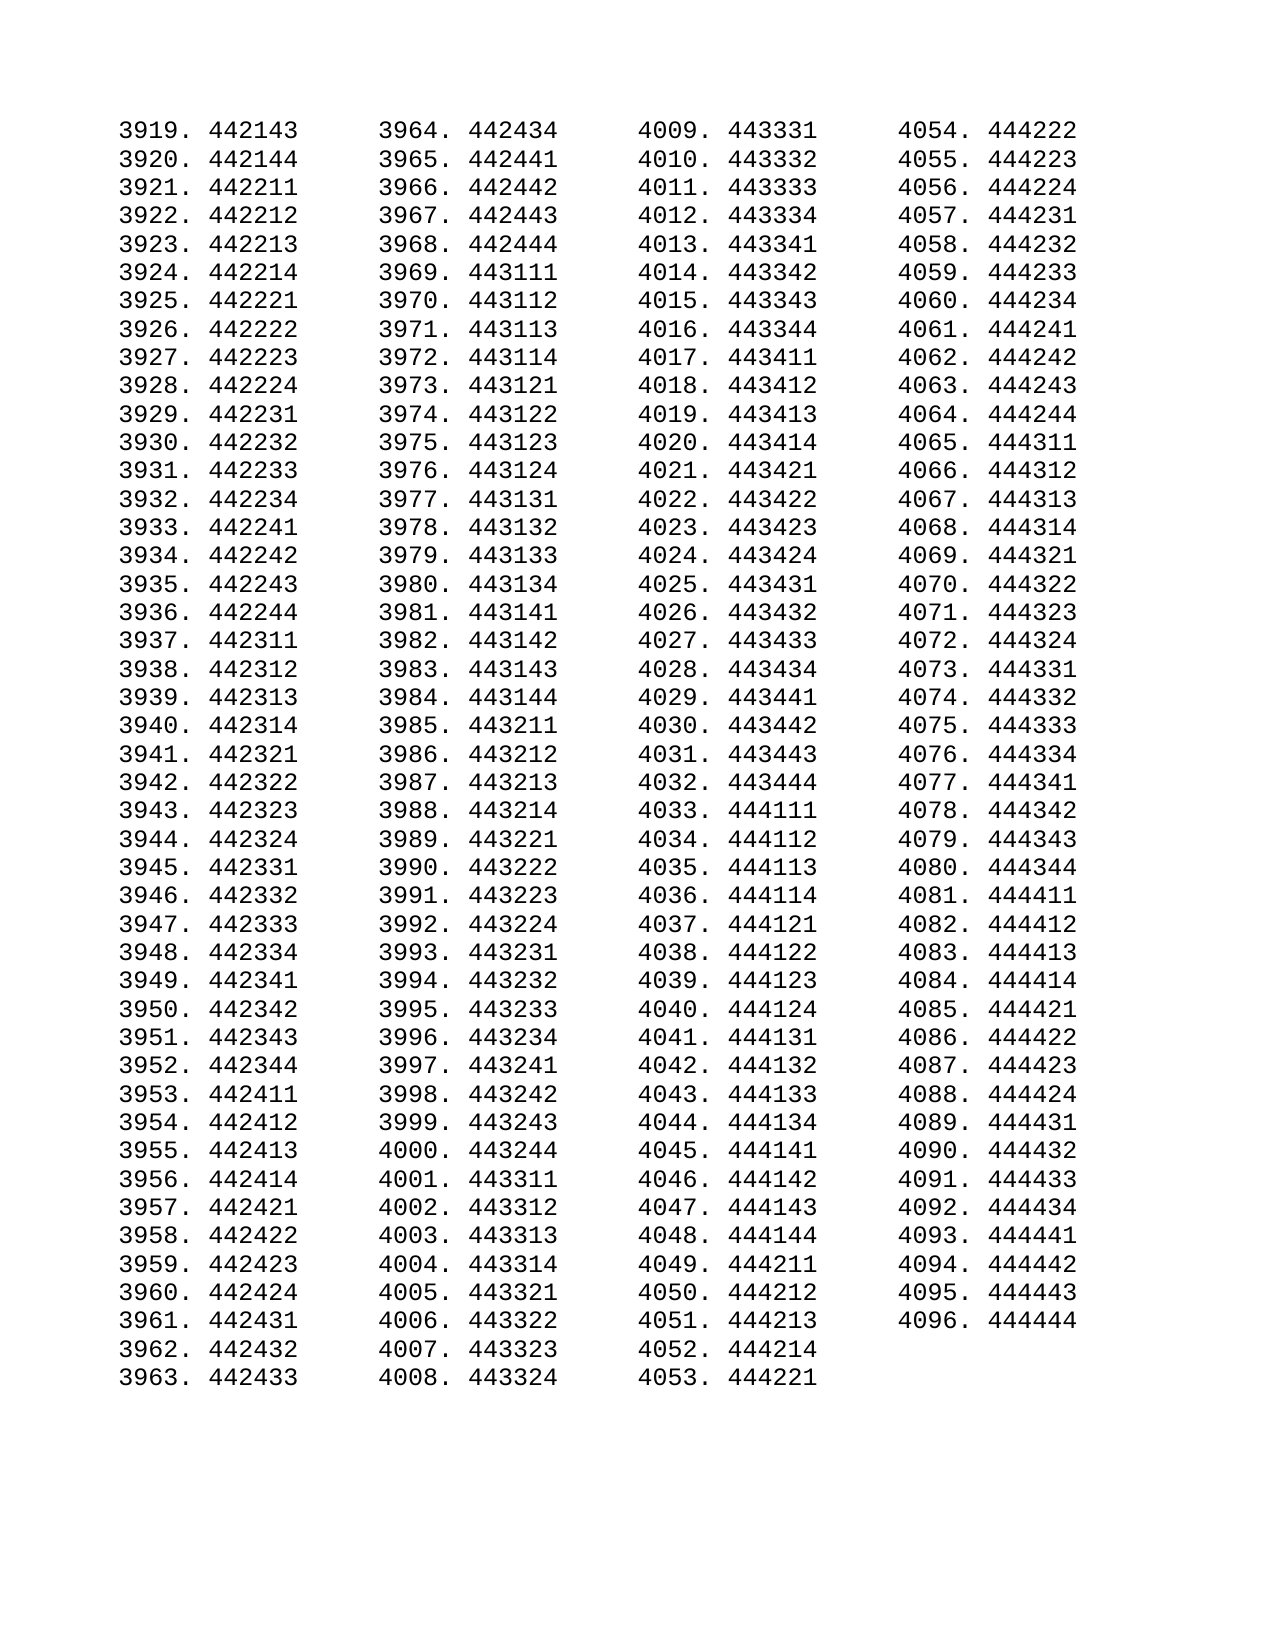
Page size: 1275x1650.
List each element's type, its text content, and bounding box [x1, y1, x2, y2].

text 3970. 443112 [378, 288, 637, 316]
text 4089. 444431 [897, 1110, 1157, 1138]
text 3937. 442311 [118, 628, 378, 656]
text 4083. 444413 [897, 940, 1157, 968]
text 3928. 442224 [118, 373, 378, 401]
text 3935. 442243 [118, 571, 378, 600]
text 3921. 442211 [118, 175, 378, 203]
text 4021. 443421 [637, 458, 897, 486]
text 3969. 443111 [378, 260, 637, 288]
text 4002. 443312 [378, 1195, 637, 1223]
text 3968. 442444 [378, 231, 637, 260]
text 3984. 443144 [378, 685, 637, 713]
text 3959. 442423 [118, 1251, 378, 1280]
text 3925. 442221 [118, 288, 378, 316]
text 4043. 444133 [637, 1081, 897, 1110]
text 4020. 443414 [637, 430, 897, 458]
text 3934. 442242 [118, 543, 378, 571]
text 4042. 444132 [637, 1053, 897, 1081]
text 3999. 443243 [378, 1110, 637, 1138]
text 3962. 442432 [118, 1336, 378, 1365]
text 3998. 443242 [378, 1081, 637, 1110]
text 4001. 443311 [378, 1166, 637, 1195]
text 4064. 444244 [897, 401, 1157, 430]
text 3974. 443122 [378, 401, 637, 430]
text 3919. 442143 [118, 118, 378, 146]
text 4045. 444141 [637, 1138, 897, 1166]
text 4079. 444343 [897, 826, 1157, 855]
text 4017. 443411 [637, 345, 897, 373]
text 4094. 444442 [897, 1251, 1157, 1280]
text 4031. 443443 [637, 741, 897, 770]
text 3947. 442333 [118, 911, 378, 940]
text 3929. 442231 [118, 401, 378, 430]
text 4054. 444222 [897, 118, 1157, 146]
text 4036. 444114 [637, 883, 897, 911]
text 3980. 443134 [378, 571, 637, 600]
text 3996. 443234 [378, 1025, 637, 1053]
text 3958. 442422 [118, 1223, 378, 1251]
text 3978. 443132 [378, 515, 637, 543]
text 4027. 443433 [637, 628, 897, 656]
text 4041. 444131 [637, 1025, 897, 1053]
text 4084. 444414 [897, 968, 1157, 996]
text 4019. 443413 [637, 401, 897, 430]
text 3920. 442144 [118, 146, 378, 175]
text 3992. 443224 [378, 911, 637, 940]
text 4010. 443332 [637, 146, 897, 175]
text 4000. 443244 [378, 1138, 637, 1166]
text 4034. 444112 [637, 826, 897, 855]
text 3971. 443113 [378, 316, 637, 345]
text 4005. 443321 [378, 1280, 637, 1308]
text 4026. 443432 [637, 600, 897, 628]
text 3972. 443114 [378, 345, 637, 373]
text 4067. 444313 [897, 486, 1157, 515]
text 4011. 443333 [637, 175, 897, 203]
text 4012. 443334 [637, 203, 897, 231]
text 3965. 442441 [378, 146, 637, 175]
text 4028. 443434 [637, 656, 897, 685]
text 3987. 443213 [378, 770, 637, 798]
text 4037. 444121 [637, 911, 897, 940]
text 4009. 443331 [637, 118, 897, 146]
text 4077. 444341 [897, 770, 1157, 798]
text 4068. 444314 [897, 515, 1157, 543]
text 3922. 442212 [118, 203, 378, 231]
text 3950. 442342 [118, 996, 378, 1025]
text 3982. 443142 [378, 628, 637, 656]
text 3960. 442424 [118, 1280, 378, 1308]
text 4086. 444422 [897, 1025, 1157, 1053]
text 4023. 443423 [637, 515, 897, 543]
text 4060. 444234 [897, 288, 1157, 316]
text 3941. 442321 [118, 741, 378, 770]
text 3994. 443232 [378, 968, 637, 996]
text 3953. 442411 [118, 1081, 378, 1110]
text 4053. 444221 [637, 1365, 897, 1393]
text 4033. 444111 [637, 798, 897, 826]
text 4050. 444212 [637, 1280, 897, 1308]
text 4059. 444233 [897, 260, 1157, 288]
text 4088. 444424 [897, 1081, 1157, 1110]
text 3948. 442334 [118, 940, 378, 968]
text 4051. 444213 [637, 1308, 897, 1336]
text 4090. 444432 [897, 1138, 1157, 1166]
text 4057. 444231 [897, 203, 1157, 231]
text 3951. 442343 [118, 1025, 378, 1053]
text 4003. 443313 [378, 1223, 637, 1251]
text 3964. 442434 [378, 118, 637, 146]
text 4015. 443343 [637, 288, 897, 316]
text 4076. 444334 [897, 741, 1157, 770]
text 3967. 442443 [378, 203, 637, 231]
text 4061. 444241 [897, 316, 1157, 345]
text 4024. 443424 [637, 543, 897, 571]
text 4069. 444321 [897, 543, 1157, 571]
text 3976. 443124 [378, 458, 637, 486]
text 4013. 443341 [637, 231, 897, 260]
text 4022. 443422 [637, 486, 897, 515]
text 4014. 443342 [637, 260, 897, 288]
text 4095. 444443 [897, 1280, 1157, 1308]
text 3981. 443141 [378, 600, 637, 628]
text 4092. 444434 [897, 1195, 1157, 1223]
text 3927. 442223 [118, 345, 378, 373]
text 4071. 444323 [897, 600, 1157, 628]
text 3949. 442341 [118, 968, 378, 996]
text 4070. 444322 [897, 571, 1157, 600]
text 4072. 444324 [897, 628, 1157, 656]
text 4030. 443442 [637, 713, 897, 741]
text 4080. 444344 [897, 855, 1157, 883]
text 4075. 444333 [897, 713, 1157, 741]
text 4082. 444412 [897, 911, 1157, 940]
text 4006. 443322 [378, 1308, 637, 1336]
text 4048. 444144 [637, 1223, 897, 1251]
text 3975. 443123 [378, 430, 637, 458]
text 4047. 444143 [637, 1195, 897, 1223]
text 4046. 444142 [637, 1166, 897, 1195]
text 3924. 442214 [118, 260, 378, 288]
text 3930. 442232 [118, 430, 378, 458]
text 3979. 443133 [378, 543, 637, 571]
text 3957. 442421 [118, 1195, 378, 1223]
text 4008. 443324 [378, 1365, 637, 1393]
text 3961. 442431 [118, 1308, 378, 1336]
text 4055. 444223 [897, 146, 1157, 175]
text 3993. 443231 [378, 940, 637, 968]
text 3988. 443214 [378, 798, 637, 826]
text 4052. 444214 [637, 1336, 897, 1365]
text 3939. 442313 [118, 685, 378, 713]
text 3985. 443211 [378, 713, 637, 741]
text 4040. 444124 [637, 996, 897, 1025]
text 3923. 442213 [118, 231, 378, 260]
text 4074. 444332 [897, 685, 1157, 713]
text 4044. 444134 [637, 1110, 897, 1138]
text 4091. 444433 [897, 1166, 1157, 1195]
text 4087. 444423 [897, 1053, 1157, 1081]
text 3936. 442244 [118, 600, 378, 628]
text 4078. 444342 [897, 798, 1157, 826]
text 3995. 443233 [378, 996, 637, 1025]
text 4049. 444211 [637, 1251, 897, 1280]
text 4085. 444421 [897, 996, 1157, 1025]
text 3940. 442314 [118, 713, 378, 741]
text 4096. 444444 [897, 1308, 1157, 1336]
text 4025. 443431 [637, 571, 897, 600]
text 3963. 442433 [118, 1365, 378, 1393]
text 3986. 443212 [378, 741, 637, 770]
text 3983. 443143 [378, 656, 637, 685]
text 3931. 442233 [118, 458, 378, 486]
text 3945. 442331 [118, 855, 378, 883]
text 4073. 444331 [897, 656, 1157, 685]
text 4058. 444232 [897, 231, 1157, 260]
text 4093. 444441 [897, 1223, 1157, 1251]
text 4016. 443344 [637, 316, 897, 345]
text 3991. 443223 [378, 883, 637, 911]
text 4039. 444123 [637, 968, 897, 996]
text 3946. 442332 [118, 883, 378, 911]
text 3956. 442414 [118, 1166, 378, 1195]
text 4018. 443412 [637, 373, 897, 401]
text 3932. 442234 [118, 486, 378, 515]
text 3954. 442412 [118, 1110, 378, 1138]
text 4032. 443444 [637, 770, 897, 798]
text 4004. 443314 [378, 1251, 637, 1280]
text 3938. 442312 [118, 656, 378, 685]
text 4066. 444312 [897, 458, 1157, 486]
text 3973. 443121 [378, 373, 637, 401]
text 3952. 442344 [118, 1053, 378, 1081]
text 3943. 442323 [118, 798, 378, 826]
text 4056. 444224 [897, 175, 1157, 203]
text 4038. 444122 [637, 940, 897, 968]
text 3944. 442324 [118, 826, 378, 855]
text 3990. 443222 [378, 855, 637, 883]
text 4035. 444113 [637, 855, 897, 883]
text 4081. 444411 [897, 883, 1157, 911]
text 3955. 442413 [118, 1138, 378, 1166]
text 3933. 442241 [118, 515, 378, 543]
text 4007. 443323 [378, 1336, 637, 1365]
text 3926. 442222 [118, 316, 378, 345]
text 3989. 443221 [378, 826, 637, 855]
text 3942. 442322 [118, 770, 378, 798]
text 4065. 444311 [897, 430, 1157, 458]
text 4063. 444243 [897, 373, 1157, 401]
text 3997. 443241 [378, 1053, 637, 1081]
text 4029. 443441 [637, 685, 897, 713]
text 4062. 444242 [897, 345, 1157, 373]
text 3977. 443131 [378, 486, 637, 515]
text 3966. 442442 [378, 175, 637, 203]
